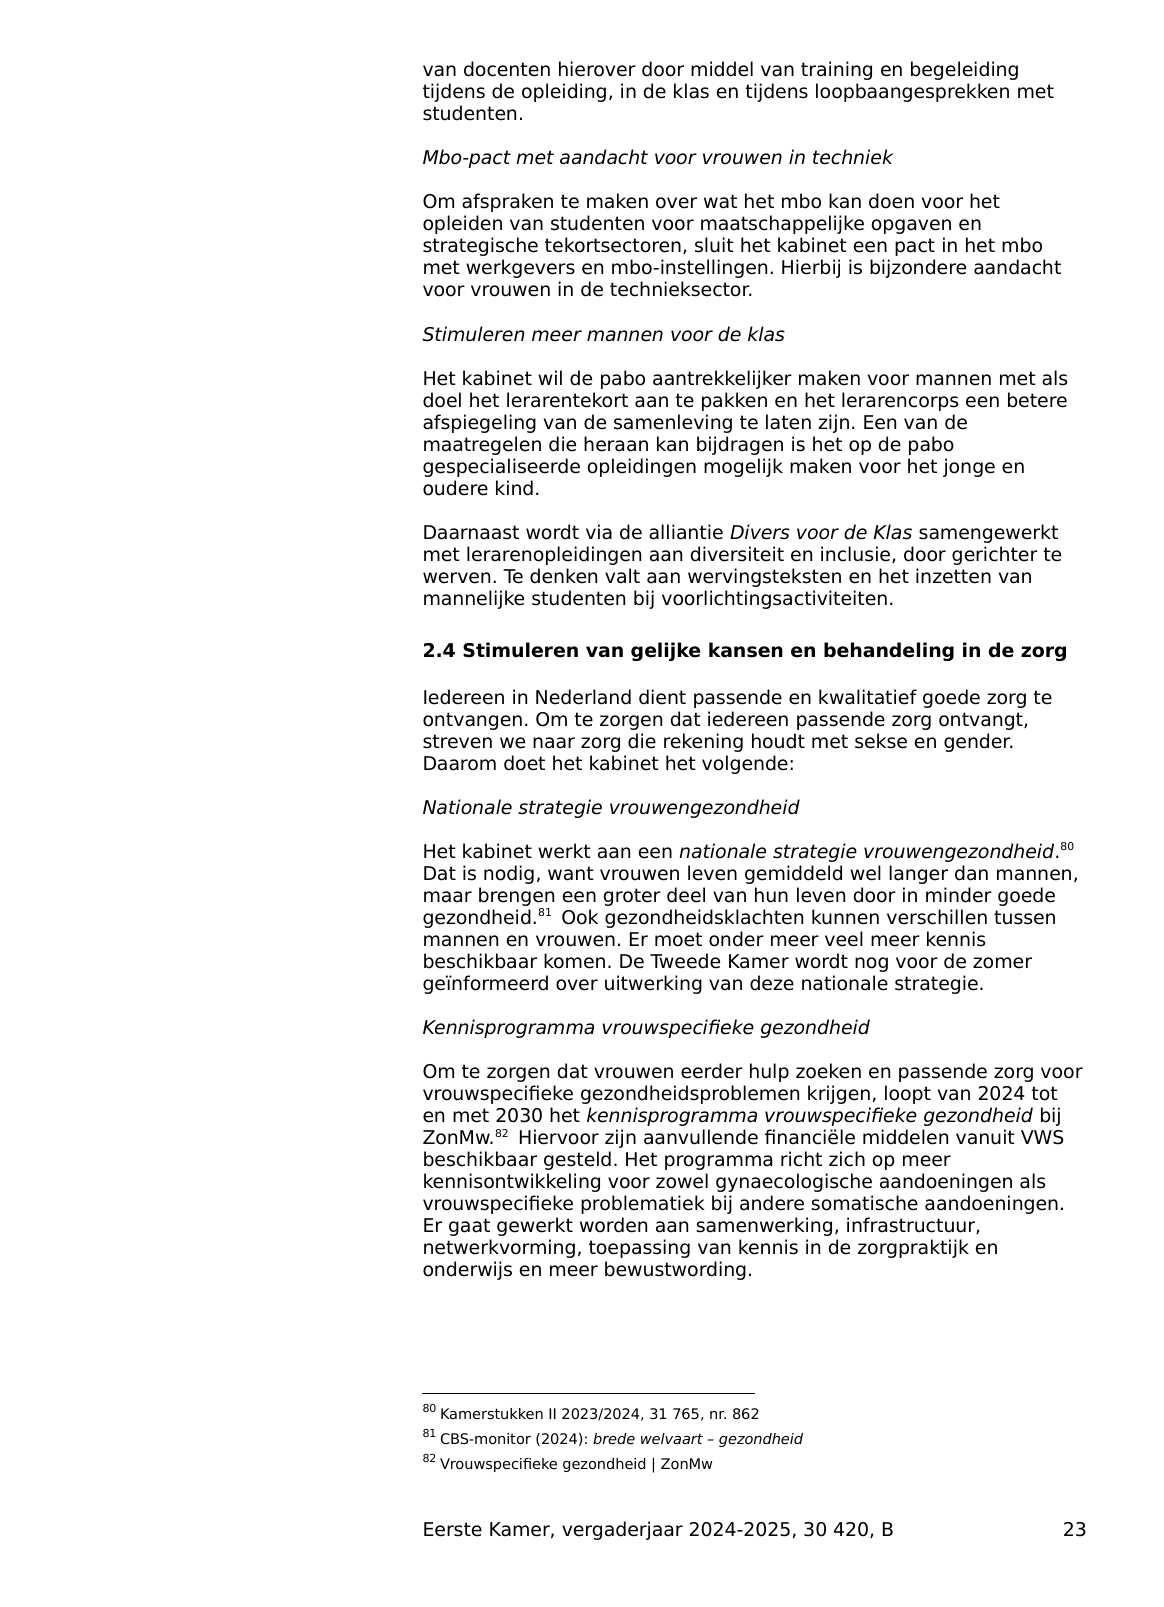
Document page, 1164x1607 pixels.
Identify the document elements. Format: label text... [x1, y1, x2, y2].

text Om afspraken te maken over wat het mbo kan doen voor het opleiden van studenten voor maatschappelijke opgaven en strategische tekortsectoren, sluit het kabinet een pact in het mbo met werkgevers en mbo-instellingen. Hierbij is bijzondere aandacht voor vrouwen in de technieksector. [422, 191, 1087, 301]
text Om te zorgen dat vrouwen eerder hulp zoeken en passende zorg voor vrouwspecifieke gezondheidsproblemen krijgen, loopt van 2024 tot en met 2030 het kennisprogramma vrouwspecifieke gezondheid bij ZonMw. Hiervoor zijn aanvullende financiële middelen vanuit VWS beschikbaar gesteld. Het programma richt zich op meer kennisontwikkeling voor zowel gynaecologische aandoeningen als vrouwspecifieke problematiek bij andere somatische aandoeningen. Er gaat gewerkt worden aan samenwerking, infrastructuur, netwerkvorming, toepassing van kennis in de zorgpraktijk en onderwijs en meer bewustwording. [422, 1061, 1087, 1281]
subtitle Mbo-pact met aandacht voor vrouwen in techniek [422, 147, 1087, 169]
text van docenten hierover door middel van training en begeleiding tijdens de opleiding, in de klas en tijdens loopbaangesprekken met studenten. [422, 59, 1087, 125]
text Daarnaast wordt via de alliantie Divers voor de Klas samengewerkt met lerarenopleidingen aan diversiteit en inclusie, door gerichter te werven. Te denken valt aan wervingsteksten en het inzetten van mannelijke studenten bij voorlichtingsactiviteiten. [422, 522, 1087, 609]
text Vrouwspecifieke gezondheid | ZonMw [422, 1452, 1087, 1474]
text Iedereen in Nederland dient passende en kwalitatief goede zorg te ontvangen. Om te zorgen dat iedereen passende zorg ontvangt, streven we naar zorg die rekening houdt met sekse en gender. Daarom doet het kabinet het volgende: [422, 687, 1087, 774]
subtitle Nationale strategie vrouwengezondheid [422, 797, 1087, 819]
text CBS-monitor (2024): brede welvaart – gezondheid [422, 1427, 1087, 1449]
subtitle 2.4 Stimuleren van gelijke kansen en behandeling in de zorg [422, 639, 1087, 662]
subtitle Kennisprogramma vrouwspecifieke gezondheid [422, 1017, 1087, 1039]
text Het kabinet werkt aan een nationale strategie vrouwengezondheid. Dat is nodig, want vrouwen leven gemiddeld wel langer dan mannen, maar brengen een groter deel van hun leven door in minder goede gezondheid. Ook gezondheidsklachten kunnen verschillen tussen mannen en vrouwen. Er moet onder meer veel meer kennis beschikbaar komen. De Tweede Kamer wordt nog voor de zomer geïnformeerd over uitwerking van deze nationale strategie. [422, 841, 1087, 995]
text Kamerstukken II 2023/2024, 31 765, nr. 862 [422, 1402, 1087, 1424]
text Het kabinet wil de pabo aantrekkelijker maken voor mannen met als doel het lerarentekort aan te pakken en het lerarencorps een betere afspiegeling van de samenleving te laten zijn. Een van de maatregelen die heraan kan bijdragen is het op de pabo gespecialiseerde opleidingen mogelijk maken voor het jonge en oudere kind. [422, 368, 1087, 499]
subtitle Stimuleren meer mannen voor de klas [422, 323, 1087, 345]
